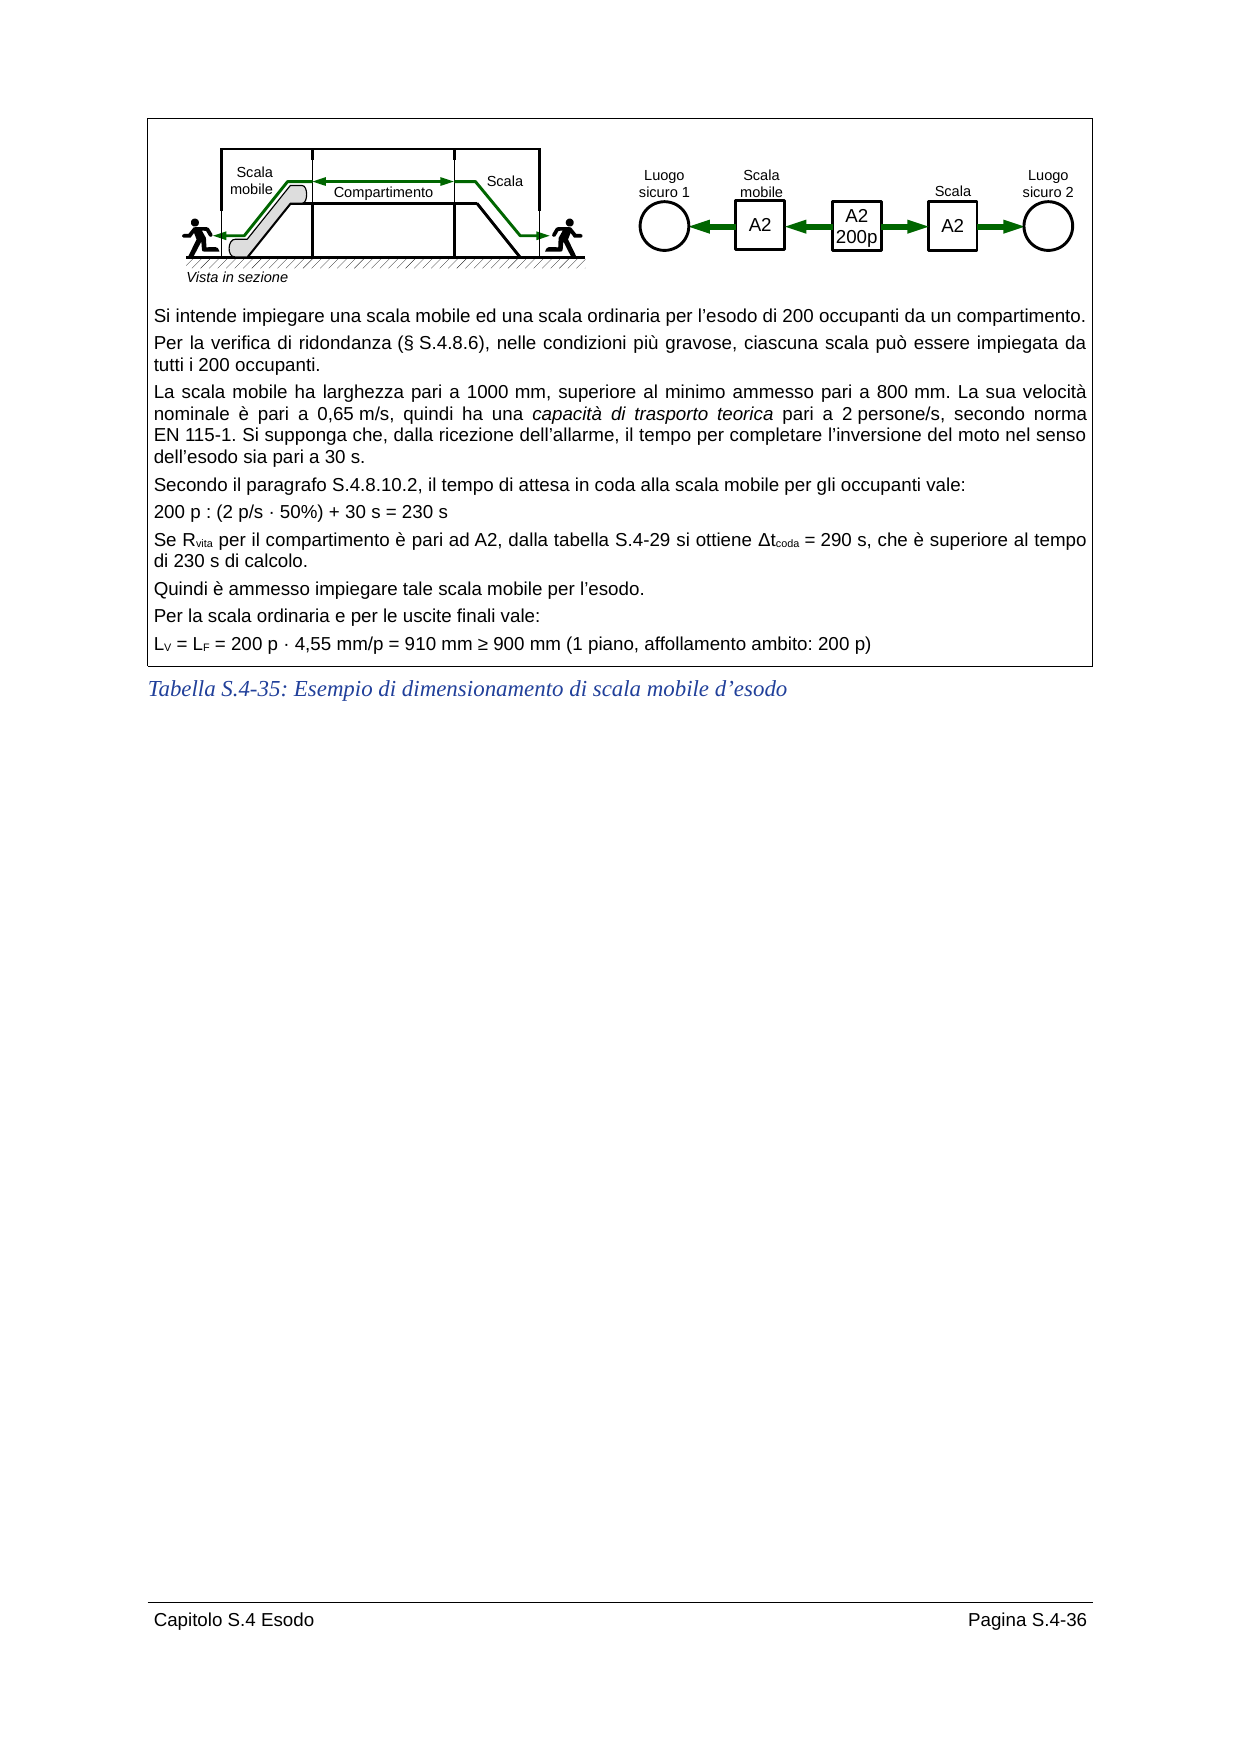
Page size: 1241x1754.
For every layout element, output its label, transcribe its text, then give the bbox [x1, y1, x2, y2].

table_header [148, 119, 620, 299]
text Tabella S.4-35: Esempio di dimensionamento di scala mobile d’esodo [148, 675, 1093, 702]
table_cell Si intende impiegare una scala mobile ed una scala ordinaria per l’esodo di 200 occupanti da un compartimento. Per la verifica di ridondanza (§ S.4.8.6), nelle condizioni più gravose, ciascuna scala può essere impiegata da tutti i 200 occupanti. La scala mobile ha larghezza pari a 1000 mm, superiore al minimo ammesso pari a 800 mm. La sua velocità nominale è pari a 0,65 m/s, quindi ha una capacità di trasporto teorica pari a 2 persone/s, secondo norma EN 115-1. Si supponga che, dalla ricezione dell’allarme, il tempo per completare l’inversione del moto nel senso dell’esodo sia pari a 30 s. Secondo il paragrafo S.4.8.10.2, il tempo di attesa in coda alla scala mobile per gli occupanti vale: 200 p : (2 p/s · 50%) + 30 s = 230 s Se Rvita per il compartimento è pari ad A2, dalla tabella S.4-29 si ottiene Δtcoda = 290 s, che è superiore al tempo di 230 s di calcolo. Quindi è ammesso impiegare tale scala mobile per l’esodo. Per la scala ordinaria e per le uscite finali vale: LV = LF = 200 p · 4,55 mm/p = 910 mm ≥ 900 mm (1 piano, affollamento ambito: 200 p) [148, 299, 1092, 666]
table_header [620, 119, 1092, 299]
